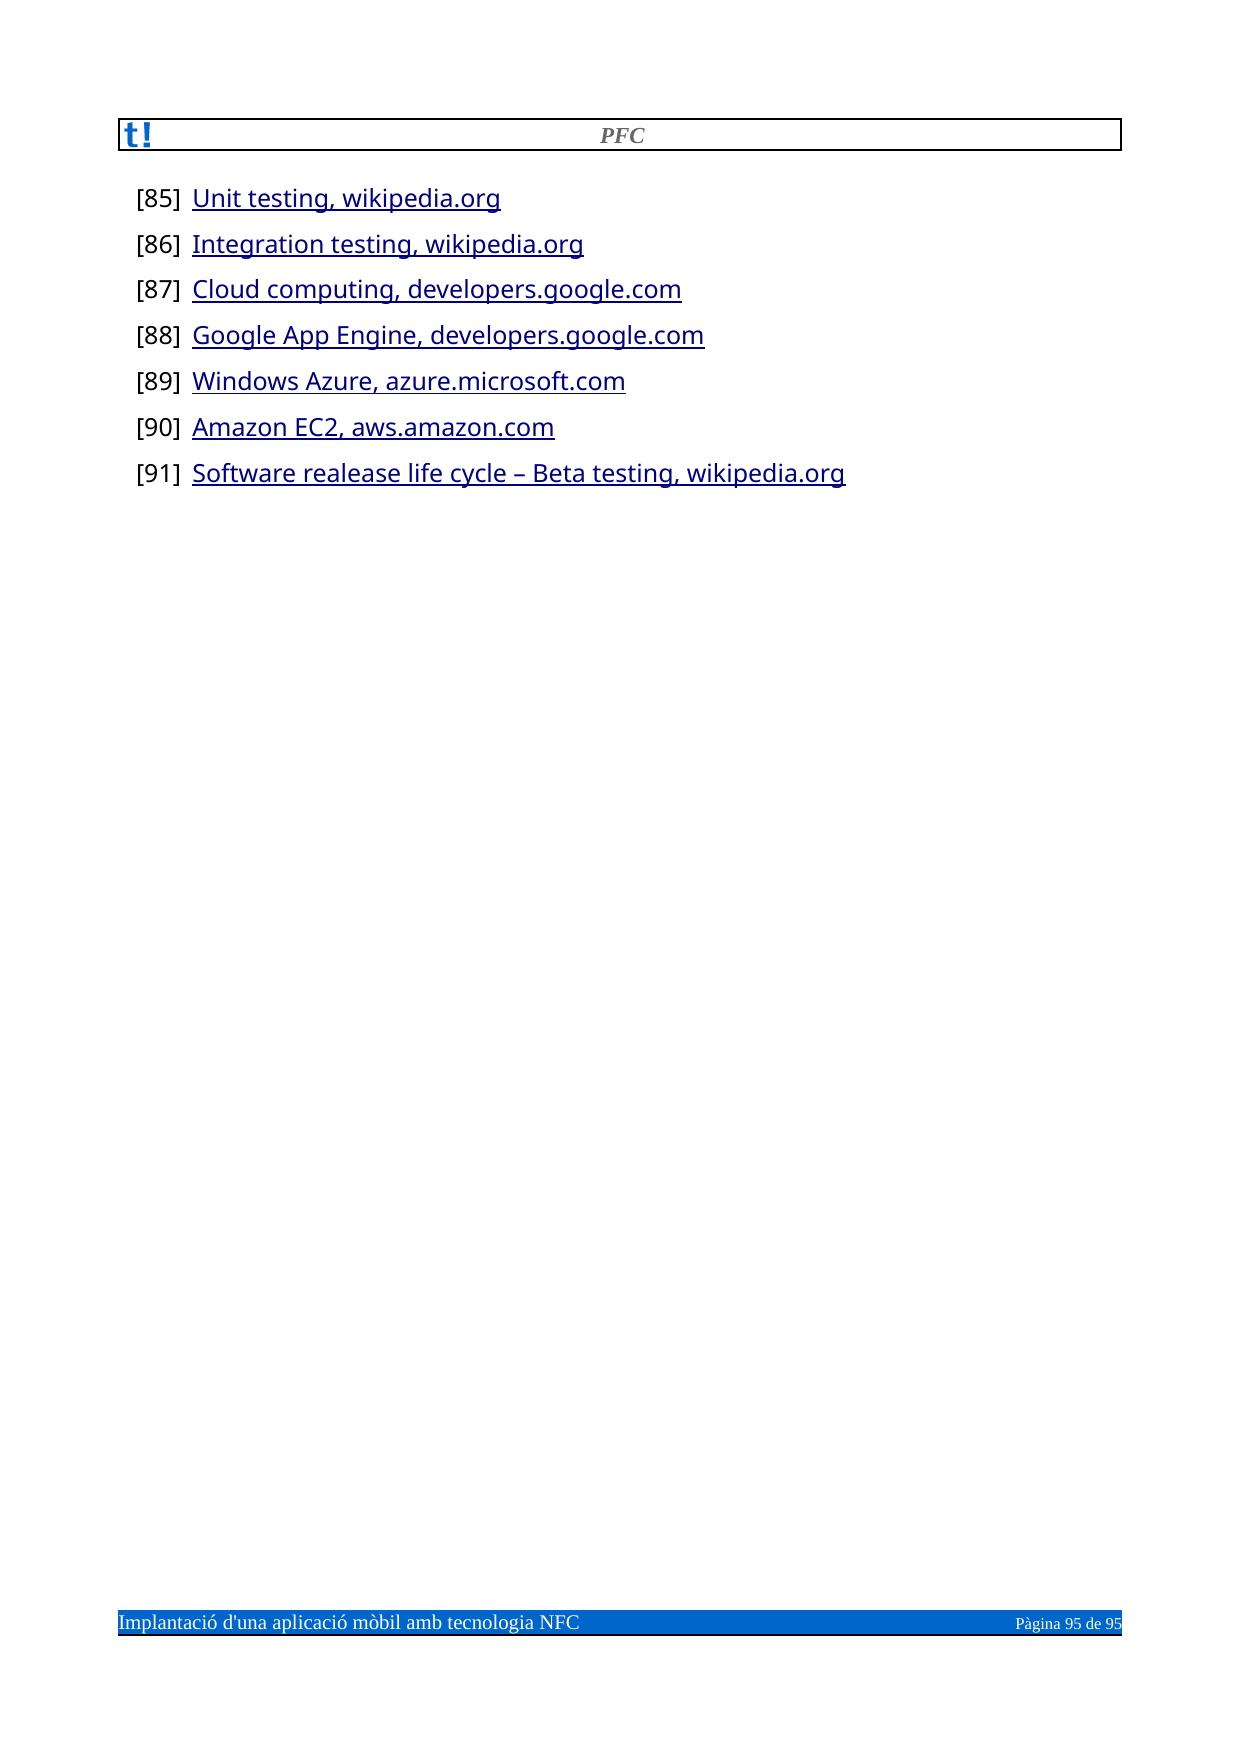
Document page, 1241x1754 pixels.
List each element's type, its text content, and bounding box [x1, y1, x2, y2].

text [91] Software realease life cycle – Beta testing, wikipedia.org [118, 456, 1122, 489]
text [85] Unit testing, wikipedia.org [118, 181, 1122, 214]
text [88] Google App Engine, developers.google.com [118, 318, 1122, 352]
text [90] Amazon EC2, aws.amazon.com [118, 410, 1122, 444]
text [87] Cloud computing, developers.google.com [118, 272, 1122, 306]
text [89] Windows Azure, azure.microsoft.com [118, 364, 1122, 398]
text [86] Integration testing, wikipedia.org [118, 226, 1122, 260]
picture [123, 121, 151, 148]
